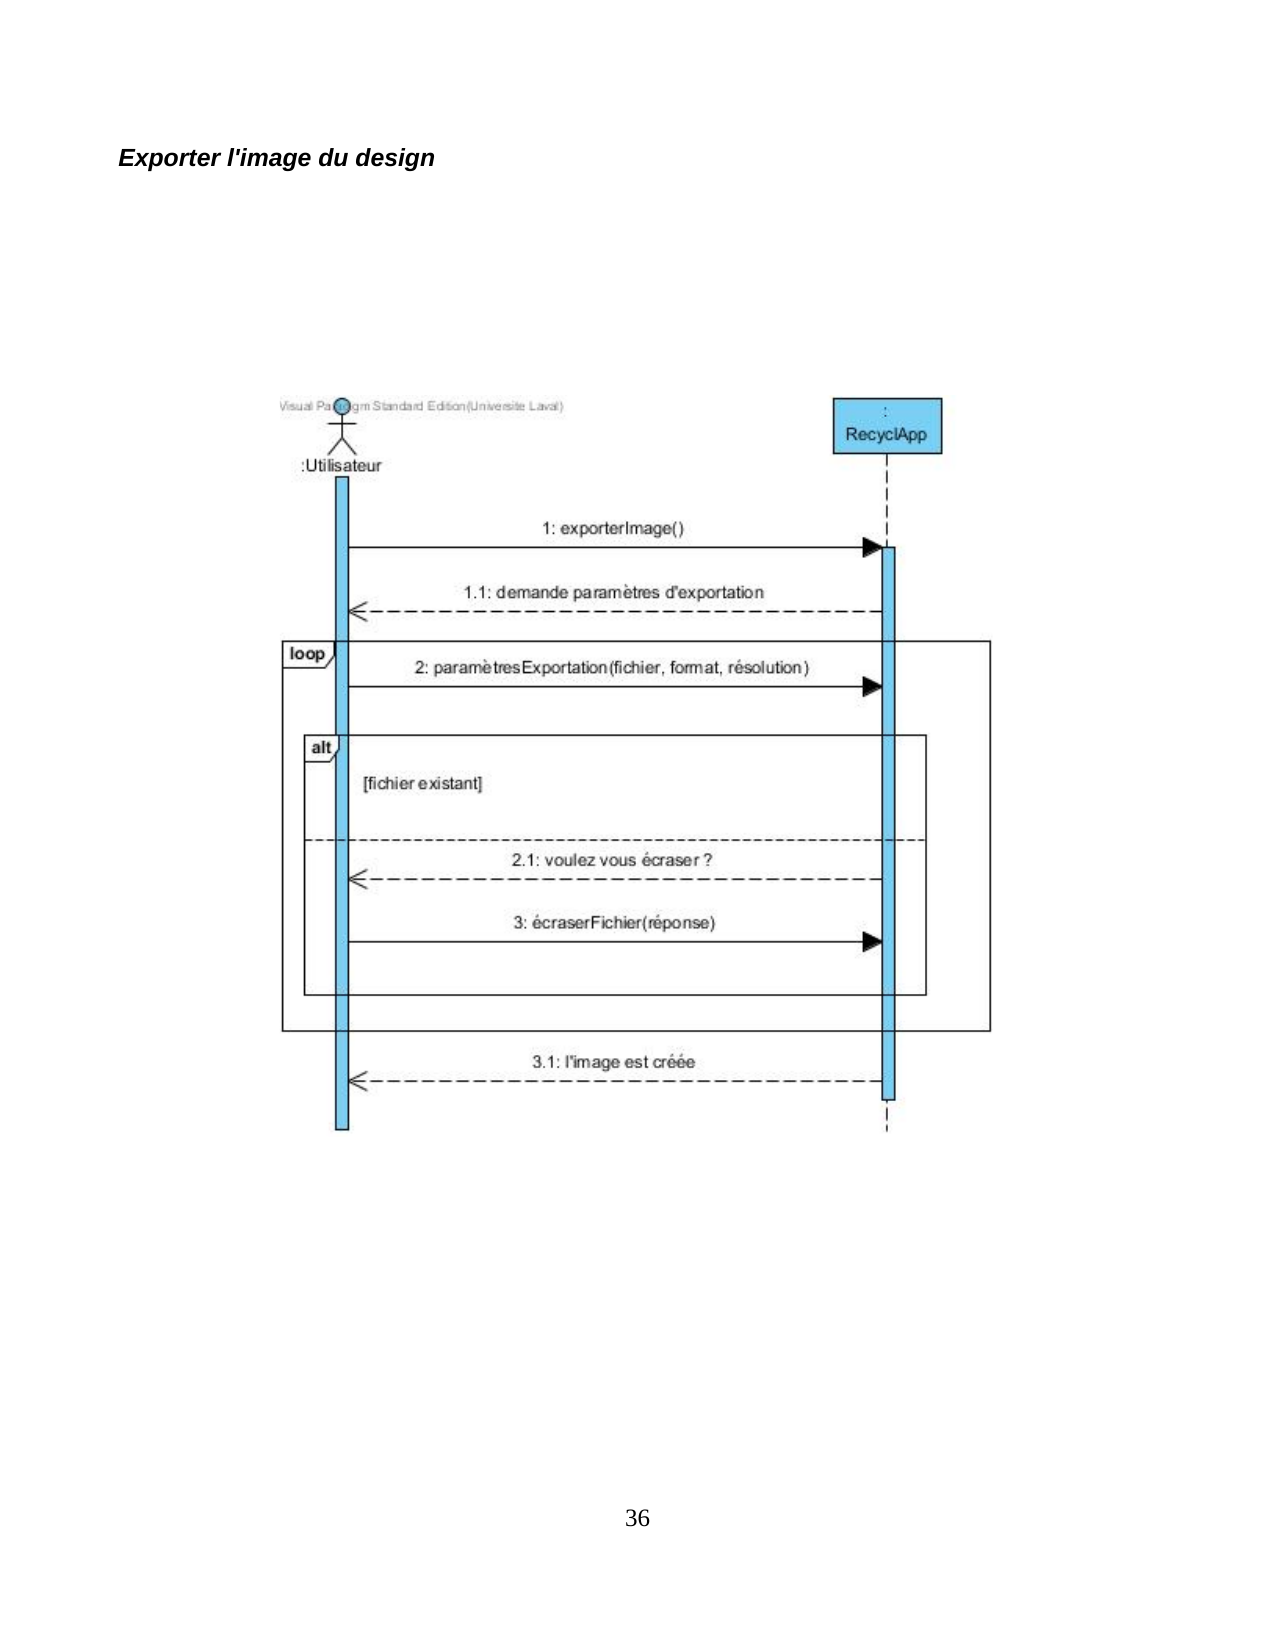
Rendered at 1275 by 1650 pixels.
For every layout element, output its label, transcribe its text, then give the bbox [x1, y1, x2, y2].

picture [279, 395, 996, 1137]
subtitle Exporter l'image du design [118, 143, 1157, 172]
